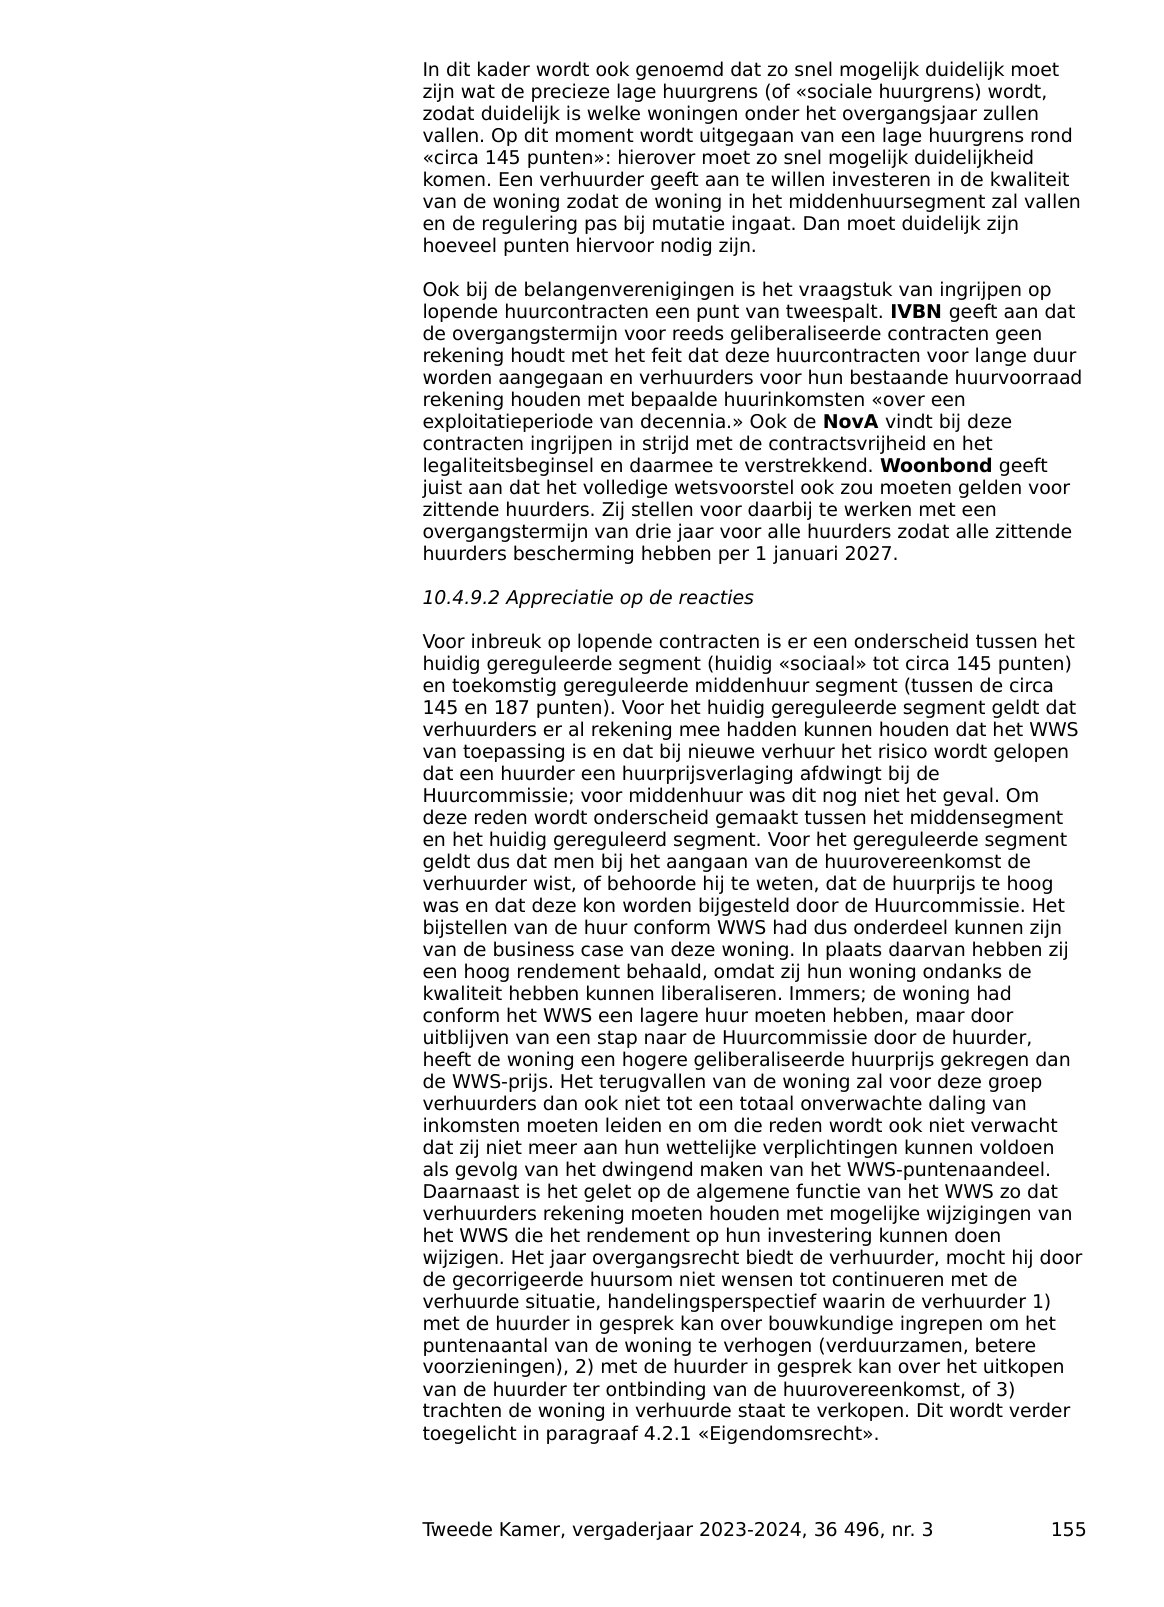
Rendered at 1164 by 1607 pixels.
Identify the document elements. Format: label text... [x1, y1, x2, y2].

text In dit kader wordt ook genoemd dat zo snel mogelijk duidelijk moet zijn wat de precieze lage huurgrens (of «sociale huurgrens) wordt, zodat duidelijk is welke woningen onder het overgangsjaar zullen vallen. Op dit moment wordt uitgegaan van een lage huurgrens rond «circa 145 punten»: hierover moet zo snel mogelijk duidelijkheid komen. Een verhuurder geeft aan te willen investeren in de kwaliteit van de woning zodat de woning in het middenhuursegment zal vallen en de regulering pas bij mutatie ingaat. Dan moet duidelijk zijn hoeveel punten hiervoor nodig zijn. [422, 59, 1087, 257]
subtitle 10.4.9.2 Appreciatie op de reacties [422, 587, 1087, 609]
text Ook bij de belangenverenigingen is het vraagstuk van ingrijpen op lopende huurcontracten een punt van tweespalt. IVBN geeft aan dat de overgangstermijn voor reeds geliberaliseerde contracten geen rekening houdt met het feit dat deze huurcontracten voor lange duur worden aangegaan en verhuurders voor hun bestaande huurvoorraad rekening houden met bepaalde huurinkomsten «over een exploitatieperiode van decennia.» Ook de NovA vindt bij deze contracten ingrijpen in strijd met de contractsvrijheid en het legaliteitsbeginsel en daarmee te verstrekkend. Woonbond geeft juist aan dat het volledige wetsvoorstel ook zou moeten gelden voor zittende huurders. Zij stellen voor daarbij te werken met een overgangstermijn van drie jaar voor alle huurders zodat alle zittende huurders bescherming hebben per 1 januari 2027. [422, 279, 1087, 565]
text Voor inbreuk op lopende contracten is er een onderscheid tussen het huidig gereguleerde segment (huidig «sociaal» tot circa 145 punten) en toekomstig gereguleerde middenhuur segment (tussen de circa 145 en 187 punten). Voor het huidig gereguleerde segment geldt dat verhuurders er al rekening mee hadden kunnen houden dat het WWS van toepassing is en dat bij nieuwe verhuur het risico wordt gelopen dat een huurder een huurprijsverlaging afdwingt bij de Huurcommissie; voor middenhuur was dit nog niet het geval. Om deze reden wordt onderscheid gemaakt tussen het middensegment en het huidig gereguleerd segment. Voor het gereguleerde segment geldt dus dat men bij het aangaan van de huurovereenkomst de verhuurder wist, of behoorde hij te weten, dat de huurprijs te hoog was en dat deze kon worden bijgesteld door de Huurcommissie. Het bijstellen van de huur conform WWS had dus onderdeel kunnen zijn van de business case van deze woning. In plaats daarvan hebben zij een hoog rendement behaald, omdat zij hun woning ondanks de kwaliteit hebben kunnen liberaliseren. Immers; de woning had conform het WWS een lagere huur moeten hebben, maar door uitblijven van een stap naar de Huurcommissie door de huurder, heeft de woning een hogere geliberaliseerde huurprijs gekregen dan de WWS-prijs. Het terugvallen van de woning zal voor deze groep verhuurders dan ook niet tot een totaal onverwachte daling van inkomsten moeten leiden en om die reden wordt ook niet verwacht dat zij niet meer aan hun wettelijke verplichtingen kunnen voldoen als gevolg van het dwingend maken van het WWS-puntenaandeel. Daarnaast is het gelet op de algemene functie van het WWS zo dat verhuurders rekening moeten houden met mogelijke wijzigingen van het WWS die het rendement op hun investering kunnen doen wijzigen. Het jaar overgangsrecht biedt de verhuurder, mocht hij door de gecorrigeerde huursom niet wensen tot continueren met de verhuurde situatie, handelingsperspectief waarin de verhuurder 1) met de huurder in gesprek kan over bouwkundige ingrepen om het puntenaantal van de woning te verhogen (verduurzamen, betere voorzieningen), 2) met de huurder in gesprek kan over het uitkopen van de huurder ter ontbinding van de huurovereenkomst, of 3) trachten de woning in verhuurde staat te verkopen. Dit wordt verder toegelicht in paragraaf 4.2.1 «Eigendomsrecht». [422, 631, 1087, 1444]
